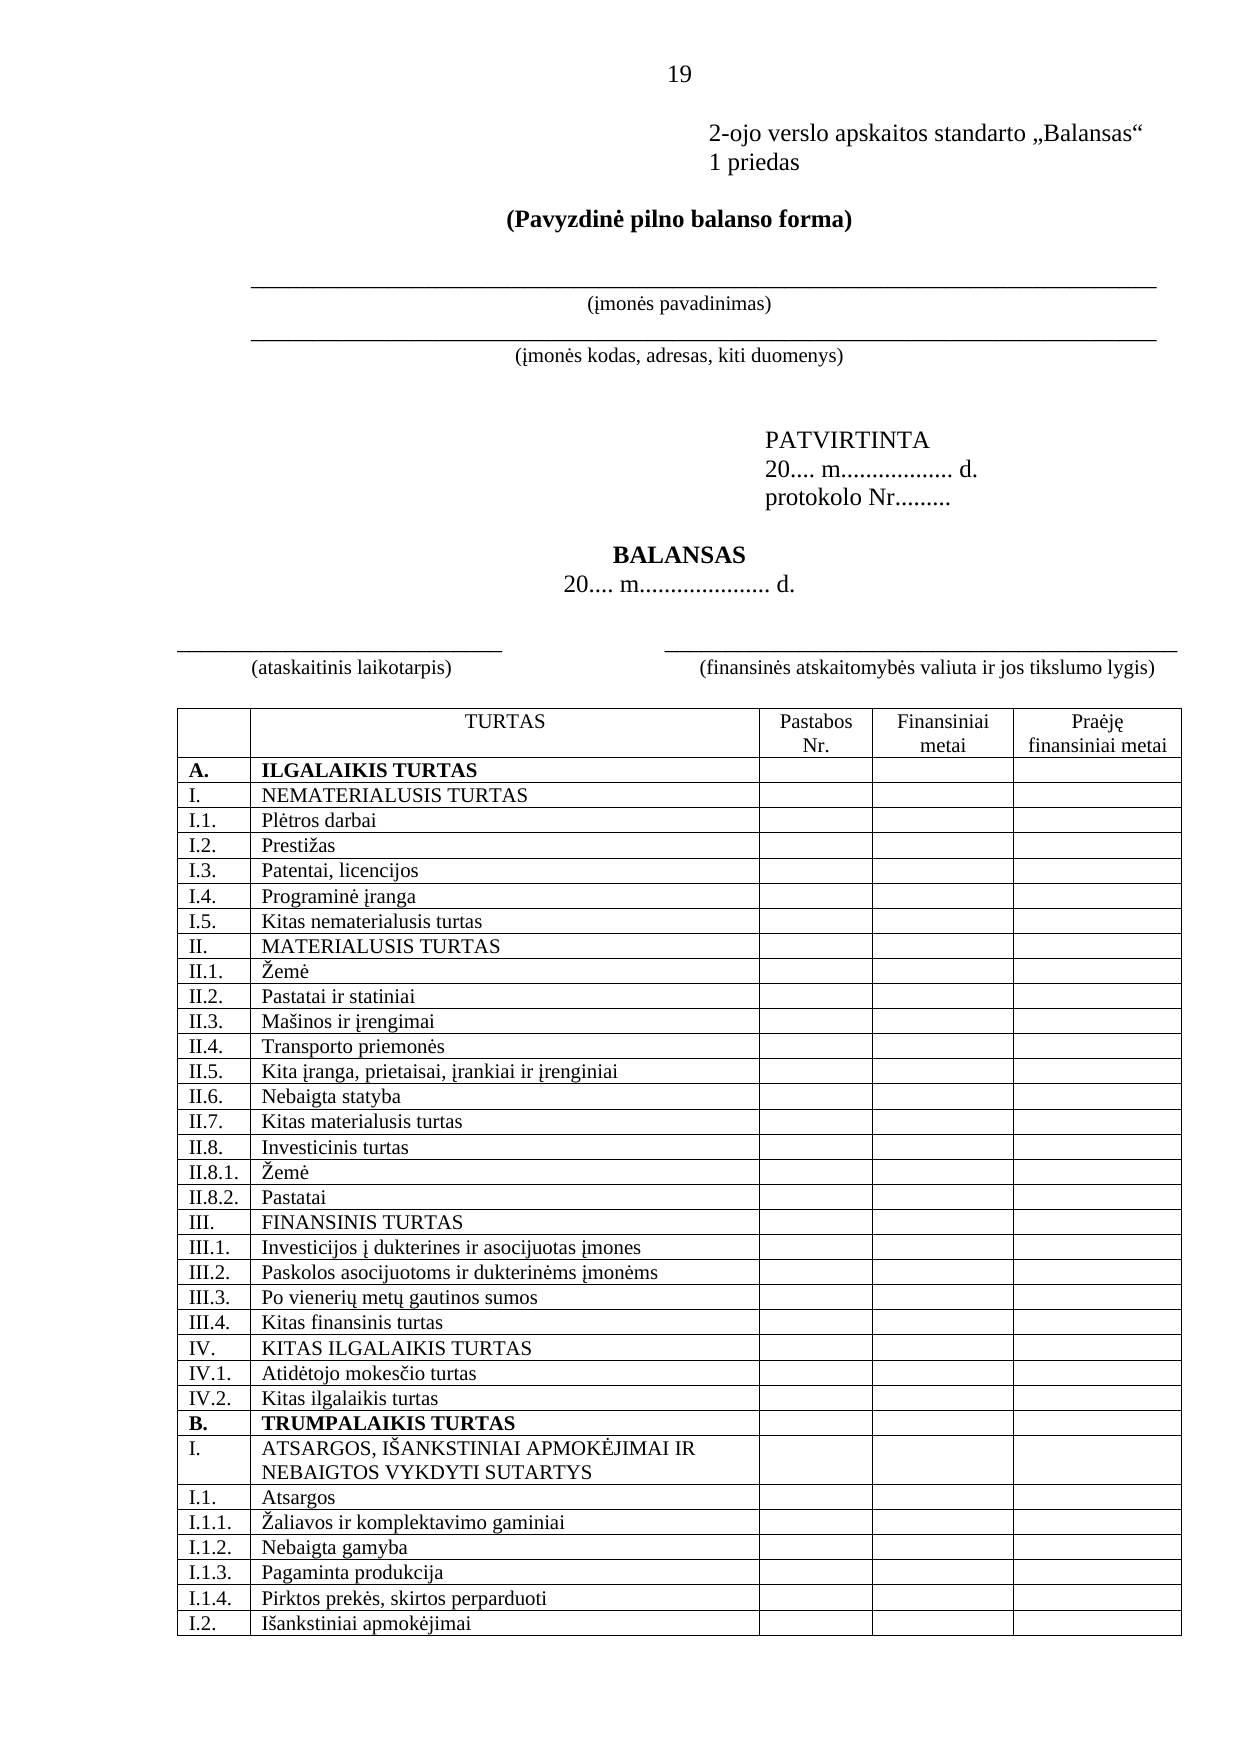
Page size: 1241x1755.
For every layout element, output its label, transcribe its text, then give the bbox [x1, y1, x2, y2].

table_cell Po vienerių metų gautinos sumos [251, 1285, 759, 1309]
table_cell [760, 1310, 872, 1334]
table_cell [760, 1436, 872, 1484]
table_cell Žemė [251, 959, 759, 983]
table_cell III.4. [178, 1310, 250, 1334]
table_cell [1014, 1585, 1181, 1609]
table_cell [760, 934, 872, 958]
text protokolo Nr......... [177, 482, 1181, 511]
table_cell I.1.3. [178, 1560, 250, 1584]
table_cell [873, 1160, 1013, 1184]
text 2-ojo verslo apskaitos standarto „Balansas“ [709, 118, 1181, 147]
table_cell II. [178, 934, 250, 958]
table_cell I.5. [178, 909, 250, 933]
table_cell [1014, 859, 1181, 882]
table_cell [1014, 1310, 1181, 1334]
table_cell [760, 1411, 872, 1435]
table_cell Pirktos prekės, skirtos perparduoti [251, 1585, 759, 1609]
table_cell [873, 1084, 1013, 1108]
table_cell I.1. [178, 808, 250, 832]
table_header Finansiniai metai [873, 709, 1013, 757]
table_cell [760, 1210, 872, 1234]
text (ataskaitinis laikotarpis) (finansinės atskaitomybės valiuta ir jos tikslumo lygis) [177, 655, 1181, 679]
table_cell [1014, 758, 1181, 782]
table_cell [760, 909, 872, 933]
table_cell [1014, 959, 1181, 983]
table_cell III.3. [178, 1285, 250, 1309]
table_cell TRUMPALAIKIS TURTAS [251, 1411, 759, 1435]
table_cell [760, 1535, 872, 1559]
table_cell [760, 783, 872, 807]
table_cell [1014, 1260, 1181, 1284]
table_cell [760, 859, 872, 882]
table_header Pastabos Nr. [760, 709, 872, 757]
table_cell Kita įranga, prietaisai, įrankiai ir įrenginiai [251, 1059, 759, 1083]
table_cell FINANSINIS TURTAS [251, 1210, 759, 1234]
text (Pavyzdinė pilno balanso forma) [177, 204, 1181, 233]
table_cell Kitas materialusis turtas [251, 1110, 759, 1133]
table_cell [873, 1411, 1013, 1435]
table_cell [760, 808, 872, 832]
text 20.... m..................... d. [177, 569, 1181, 597]
table_header Praėję finansiniai metai [1014, 709, 1181, 757]
table_cell [1014, 1009, 1181, 1033]
table_cell [873, 1585, 1013, 1609]
table_cell [760, 1034, 872, 1058]
table_cell II.6. [178, 1084, 250, 1108]
table_cell [873, 1485, 1013, 1509]
table_cell [1014, 934, 1181, 958]
table_cell I.1.2. [178, 1535, 250, 1559]
table_cell [760, 1285, 872, 1309]
table_cell [873, 859, 1013, 882]
table_cell [760, 884, 872, 908]
table_cell [873, 909, 1013, 933]
table_cell [1014, 1059, 1181, 1083]
table_header TURTAS [251, 709, 759, 757]
table_cell [873, 1335, 1013, 1359]
table_cell [873, 783, 1013, 807]
table_cell [873, 1386, 1013, 1410]
table_cell [760, 984, 872, 1008]
text 1 priedas [177, 147, 1181, 176]
table_cell [1014, 1535, 1181, 1559]
table_cell [1014, 1034, 1181, 1058]
text PATVIRTINTA [177, 425, 1181, 454]
table_cell [1014, 1110, 1181, 1133]
table_cell Plėtros darbai [251, 808, 759, 832]
table_cell [873, 1611, 1013, 1634]
table_cell III.1. [178, 1235, 250, 1259]
table_cell I.2. [178, 833, 250, 857]
table_cell [760, 833, 872, 857]
table_cell II.7. [178, 1110, 250, 1133]
table_cell Pastatai [251, 1185, 759, 1209]
table_cell [873, 1009, 1013, 1033]
table_cell I.1.4. [178, 1585, 250, 1609]
table_cell Žaliavos ir komplektavimo gaminiai [251, 1510, 759, 1534]
table_cell Atsargos [251, 1485, 759, 1509]
table_cell I.2. [178, 1611, 250, 1634]
table_cell II.8.1. [178, 1160, 250, 1184]
table_cell I.3. [178, 859, 250, 882]
table_cell ILGALAIKIS TURTAS [251, 758, 759, 782]
table_cell I. [178, 783, 250, 807]
table_cell II.3. [178, 1009, 250, 1033]
table_cell [1014, 1235, 1181, 1259]
text (įmonės kodas, adresas, kiti duomenys) [177, 343, 1181, 367]
table_cell Atidėtojo mokesčio turtas [251, 1361, 759, 1384]
table_cell [1014, 984, 1181, 1008]
table_cell [1014, 1335, 1181, 1359]
table_cell [873, 884, 1013, 908]
table_cell [760, 1059, 872, 1083]
table_cell [760, 1009, 872, 1033]
table_cell Pagaminta produkcija [251, 1560, 759, 1584]
table_cell [760, 1560, 872, 1584]
table_cell [873, 1510, 1013, 1534]
table_cell [873, 1235, 1013, 1259]
table_cell [873, 959, 1013, 983]
table_cell Kitas finansinis turtas [251, 1310, 759, 1334]
table_cell Prestižas [251, 833, 759, 857]
table_cell [760, 1335, 872, 1359]
table_cell Nebaigta statyba [251, 1084, 759, 1108]
table_cell [760, 1235, 872, 1259]
table_cell [873, 934, 1013, 958]
table_cell Išankstiniai apmokėjimai [251, 1611, 759, 1634]
table_cell Kitas nematerialusis turtas [251, 909, 759, 933]
text 20.... m.................. d. [177, 454, 1181, 482]
table_cell MATERIALUSIS TURTAS [251, 934, 759, 958]
table_cell [760, 1585, 872, 1609]
table_cell [873, 1210, 1013, 1234]
text (įmonės pavadinimas) [177, 291, 1181, 315]
table_cell [760, 959, 872, 983]
table_cell [1014, 1611, 1181, 1634]
table_cell Investicijos į dukterines ir asocijuotas įmones [251, 1235, 759, 1259]
table_cell [760, 1160, 872, 1184]
table_cell [1014, 1285, 1181, 1309]
table_cell [1014, 833, 1181, 857]
table_cell [1014, 1135, 1181, 1159]
table_cell [1014, 1411, 1181, 1435]
table_cell II.4. [178, 1034, 250, 1058]
table_cell Kitas ilgalaikis turtas [251, 1386, 759, 1410]
table_cell [873, 1361, 1013, 1384]
table_cell Pastatai ir statiniai [251, 984, 759, 1008]
table_cell [1014, 1210, 1181, 1234]
table_cell Paskolos asocijuotoms ir dukterinėms įmonėms [251, 1260, 759, 1284]
table_cell Mašinos ir įrengimai [251, 1009, 759, 1033]
table_cell II.8.2. [178, 1185, 250, 1209]
table_cell [873, 1135, 1013, 1159]
table_cell [1014, 884, 1181, 908]
table_cell [873, 1436, 1013, 1484]
table_cell I.1. [178, 1485, 250, 1509]
table_cell II.5. [178, 1059, 250, 1083]
table_cell A. [178, 758, 250, 782]
table_cell [1014, 1084, 1181, 1108]
table_cell I.1.1. [178, 1510, 250, 1534]
table_cell [760, 1485, 872, 1509]
table_cell [873, 758, 1013, 782]
table_cell II.1. [178, 959, 250, 983]
table_cell [1014, 909, 1181, 933]
table_cell [1014, 1185, 1181, 1209]
table_cell II.2. [178, 984, 250, 1008]
table_cell [873, 984, 1013, 1008]
table_cell I. [178, 1436, 250, 1484]
table_cell II.8. [178, 1135, 250, 1159]
table_cell [760, 1084, 872, 1108]
table_cell [1014, 808, 1181, 832]
table_cell [873, 1535, 1013, 1559]
table_cell IV. [178, 1335, 250, 1359]
text BALANSAS [177, 540, 1181, 569]
table_cell [873, 1260, 1013, 1284]
table_cell Programinė įranga [251, 884, 759, 908]
table_cell [873, 1110, 1013, 1133]
table_cell Nebaigta gamyba [251, 1535, 759, 1559]
table_cell NEMATERIALUSIS TURTAS [251, 783, 759, 807]
table_cell [760, 758, 872, 782]
table_cell [873, 1310, 1013, 1334]
table_cell IV.1. [178, 1361, 250, 1384]
table_cell [873, 1034, 1013, 1058]
table_cell [760, 1260, 872, 1284]
table_cell [873, 808, 1013, 832]
table_cell [760, 1386, 872, 1410]
table_cell Investicinis turtas [251, 1135, 759, 1159]
table_cell [873, 833, 1013, 857]
table_cell Transporto priemonės [251, 1034, 759, 1058]
table_cell B. [178, 1411, 250, 1435]
table_cell [1014, 1361, 1181, 1384]
table_cell [1014, 1560, 1181, 1584]
table_cell [873, 1285, 1013, 1309]
table_cell [873, 1059, 1013, 1083]
table_header [178, 709, 250, 757]
table_cell [760, 1611, 872, 1634]
table_cell ATSARGOS, IŠANKSTINIAI APMOKĖJIMAI IR NEBAIGTOS VYKDYTI SUTARTYS [251, 1436, 759, 1484]
table_cell Žemė [251, 1160, 759, 1184]
table_cell KITAS ILGALAIKIS TURTAS [251, 1335, 759, 1359]
table_cell [760, 1510, 872, 1534]
table_cell [1014, 1160, 1181, 1184]
table_cell [760, 1185, 872, 1209]
table_cell [760, 1361, 872, 1384]
table_cell Patentai, licencijos [251, 859, 759, 882]
table_cell [760, 1135, 872, 1159]
table_cell [760, 1110, 872, 1133]
table_cell [873, 1185, 1013, 1209]
table_cell [1014, 783, 1181, 807]
table_cell [1014, 1436, 1181, 1484]
table_cell IV.2. [178, 1386, 250, 1410]
table_cell [1014, 1510, 1181, 1534]
table_cell III.2. [178, 1260, 250, 1284]
table_cell [1014, 1485, 1181, 1509]
table_cell III. [178, 1210, 250, 1234]
table_cell [1014, 1386, 1181, 1410]
table_cell [873, 1560, 1013, 1584]
table_cell I.4. [178, 884, 250, 908]
